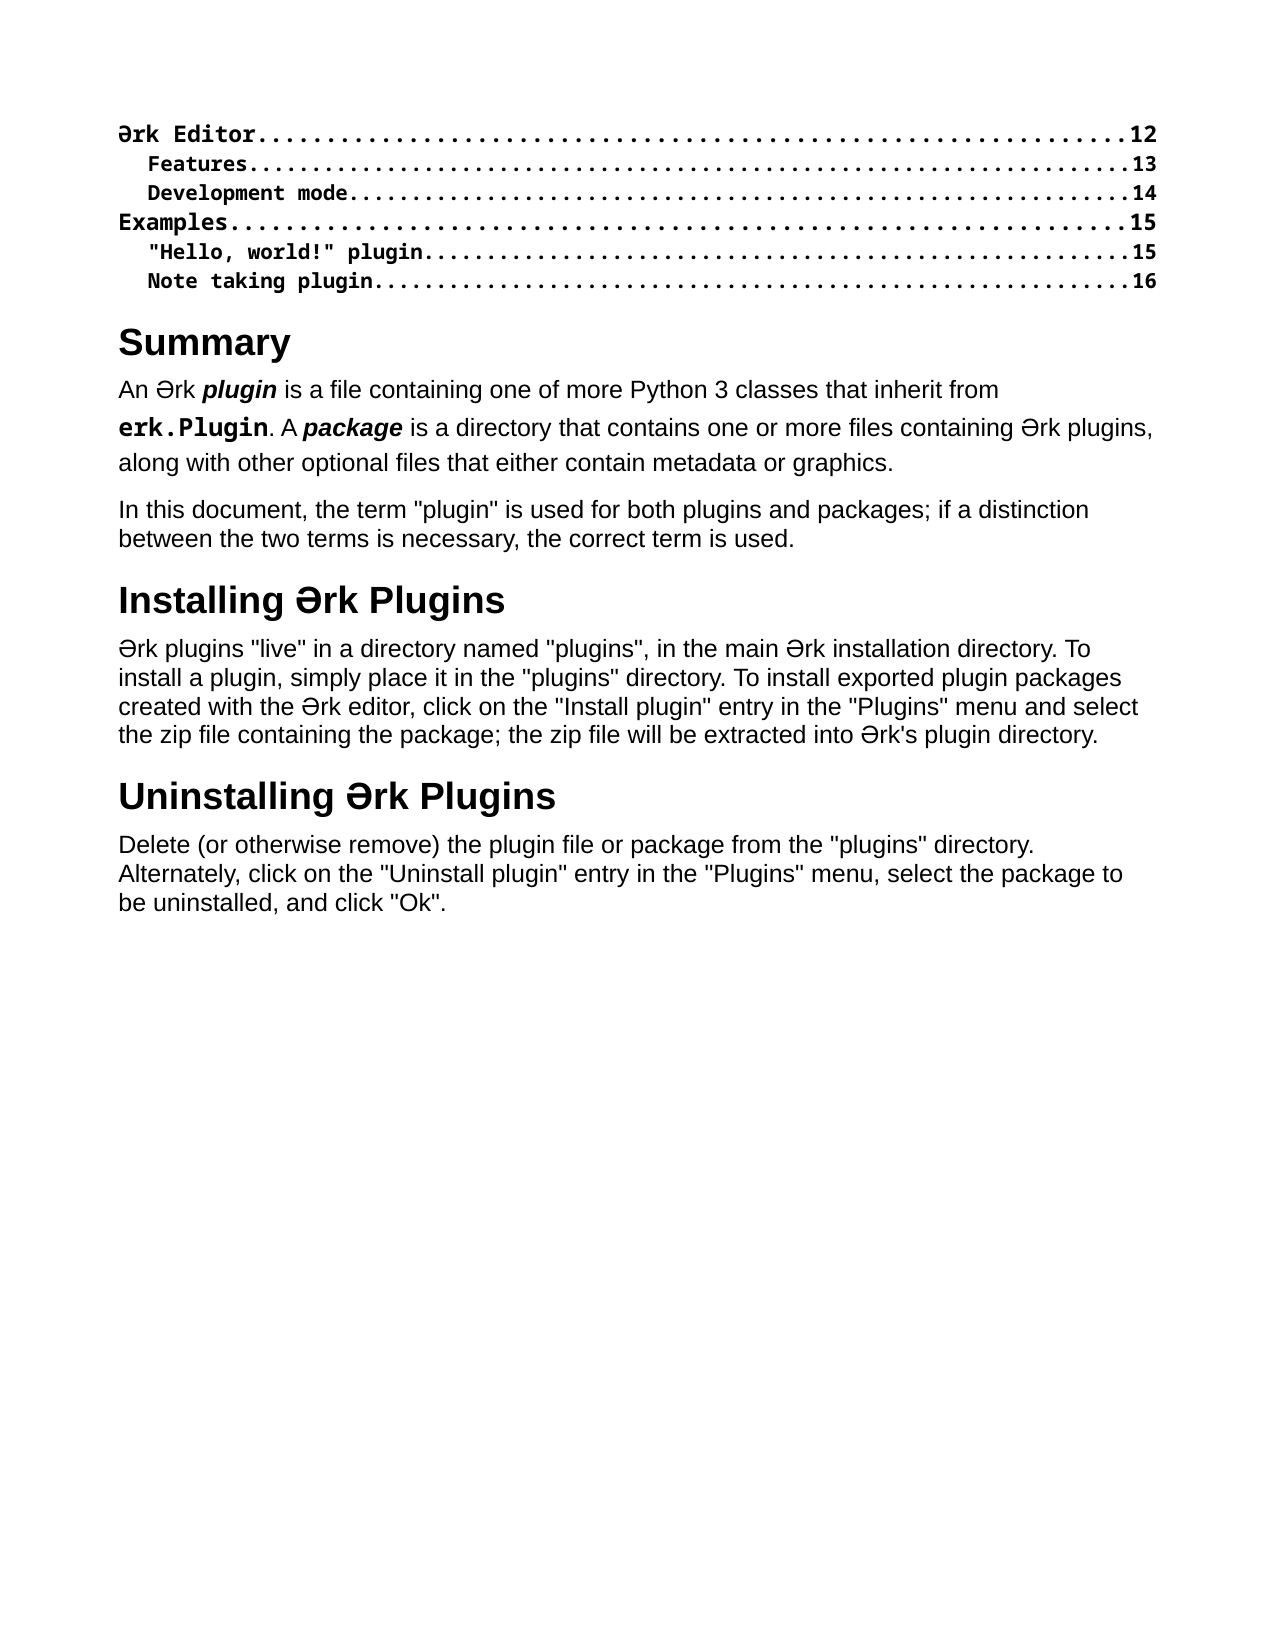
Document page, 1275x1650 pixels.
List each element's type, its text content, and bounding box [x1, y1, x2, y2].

text In this document, the term "plugin" is used for both plugins and packages; if a distinction between the two terms is necessary, the correct term is used. [118, 495, 1157, 553]
text "Hello, world!" plugin 15 [148, 237, 1157, 266]
subtitle Installing Ərk Plugins [118, 578, 1157, 621]
text Examples 15 [118, 206, 1157, 237]
text Development mode 14 [148, 178, 1157, 206]
text Features 13 [148, 149, 1157, 178]
text Ərk Editor 12 [118, 118, 1157, 149]
subtitle Summary [118, 319, 1157, 363]
text Note taking plugin 16 [148, 266, 1157, 294]
subtitle Uninstalling Ərk Plugins [118, 774, 1157, 818]
text An Ərk plugin is a file containing one of more Python 3 classes that inherit from erk.Plugin. A package is a directory that contains one or more files containing Ərk plugins, along with other optional files that either contain metadata or graphics. [118, 376, 1157, 476]
text Ərk plugins "live" in a directory named "plugins", in the main Ərk installation directory. To install a plugin, simply place it in the "plugins" directory. To install exported plugin packages created with the Ərk editor, click on the "Install plugin" entry in the "Plugins" menu and select the zip file containing the package; the zip file will be extracted into Ərk's plugin directory. [118, 634, 1157, 749]
text Delete (or otherwise remove) the plugin file or package from the "plugins" directory. Alternately, click on the "Uninstall plugin" entry in the "Plugins" menu, select the package to be uninstalled, and click "Ok". [118, 830, 1157, 916]
